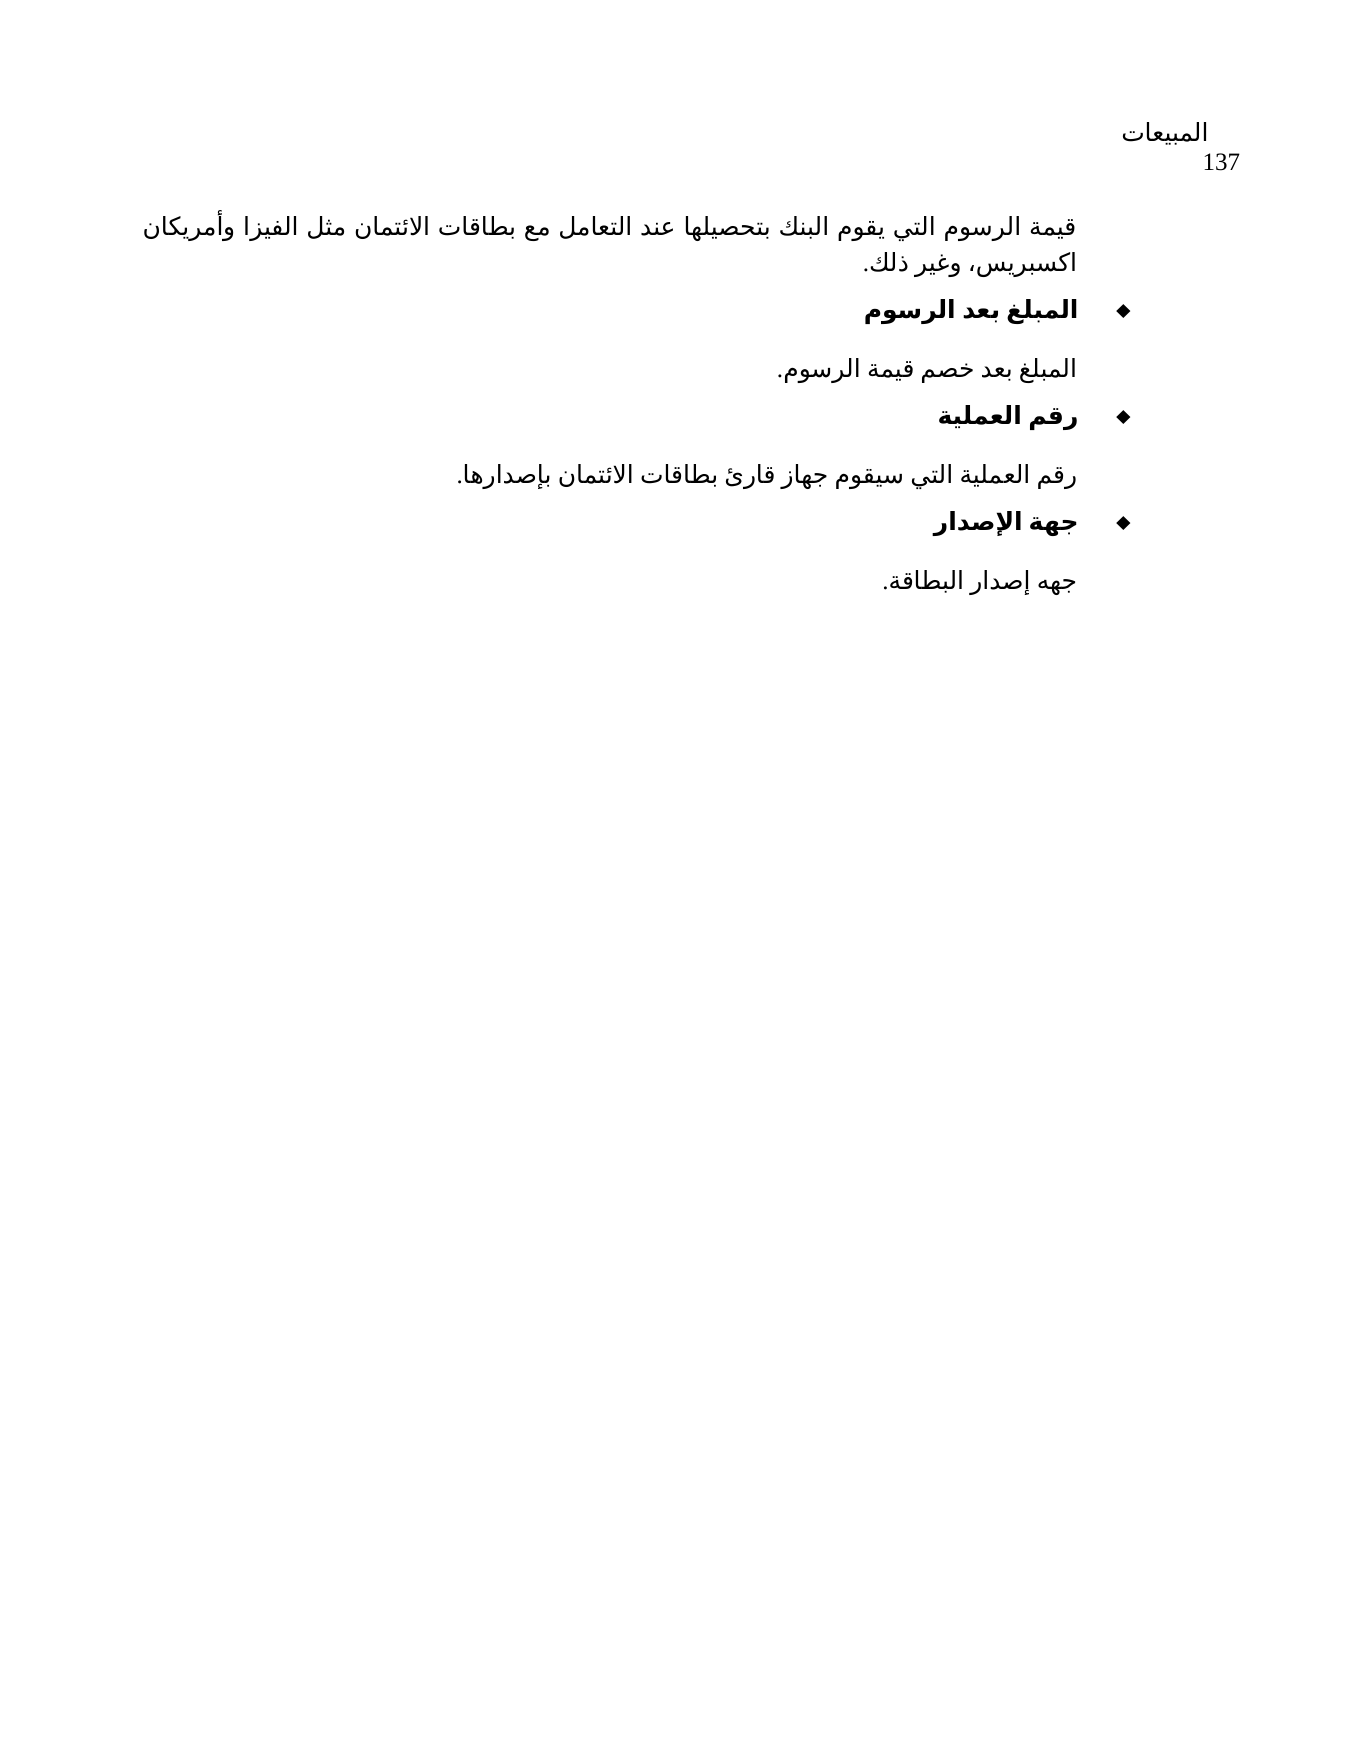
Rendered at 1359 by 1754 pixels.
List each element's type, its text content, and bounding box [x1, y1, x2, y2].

text المبلغ بعد خصم قيمة الرسوم. [142, 347, 1077, 383]
text قيمة الرسوم التي يقوم البنك بتحصيلها عند التعامل مع بطاقات الائتمان مثل الفيزا وأمريكان اكسبريس، وغير ذلك. [142, 206, 1077, 276]
list رقم العملية [177, 394, 1116, 430]
text جهه إصدار البطاقة. [142, 560, 1077, 595]
text رقم العملية التي سيقوم جهاز قارئ بطاقات الائتمان بإصدارها. [142, 453, 1077, 489]
list جهة الإصدار [177, 501, 1116, 536]
list المبلغ بعد الرسوم [177, 288, 1116, 324]
